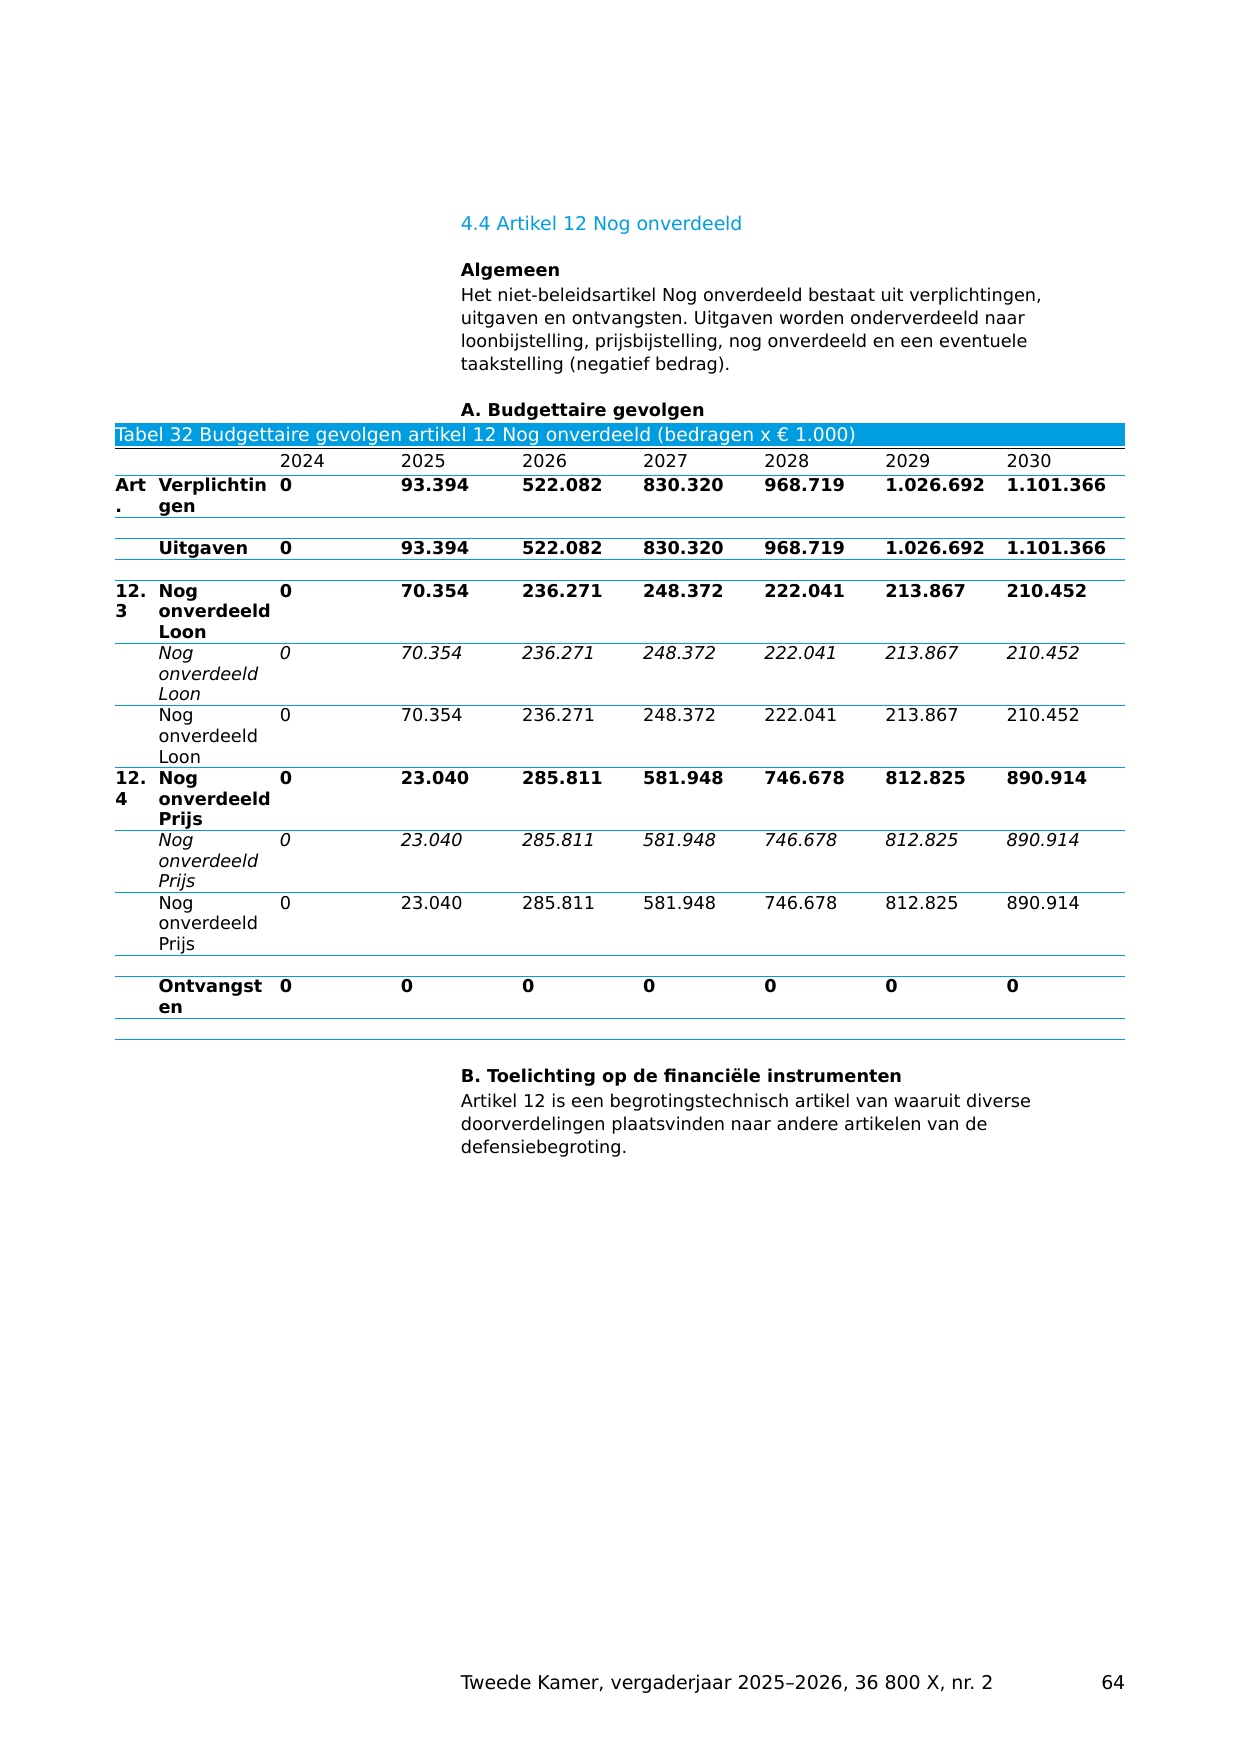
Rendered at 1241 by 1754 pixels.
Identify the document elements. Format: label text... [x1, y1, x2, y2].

table_cell [277, 560, 398, 580]
table_cell 2028 [761, 449, 882, 475]
table_cell 23.040 [398, 768, 519, 830]
table_cell 2025 [398, 449, 519, 475]
table_cell 213.867 [882, 706, 1003, 767]
table_cell Nog onverdeeld Loon [155, 581, 277, 642]
table_cell 0 [1004, 977, 1125, 1017]
table_cell 2024 [277, 449, 398, 475]
table_cell 746.678 [761, 831, 882, 892]
table_cell Nog onverdeeld Prijs [155, 831, 277, 892]
table_cell 213.867 [882, 644, 1003, 705]
table_cell 0 [640, 977, 761, 1017]
table_cell 2029 [882, 449, 1003, 475]
text A. Budgettaire gevolgen [461, 398, 1125, 421]
table_cell Nog onverdeeld Loon [155, 644, 277, 705]
table_cell 968.719 [761, 539, 882, 559]
table_cell [115, 1019, 155, 1038]
table_cell 968.719 [761, 476, 882, 517]
table_cell 0 [882, 977, 1003, 1017]
table_cell [155, 560, 277, 580]
table_cell 12.3 [115, 581, 155, 642]
table_cell 236.271 [519, 644, 640, 705]
table_cell 248.372 [640, 644, 761, 705]
table_cell 0 [277, 644, 398, 705]
table_cell 236.271 [519, 706, 640, 767]
table_cell [155, 956, 277, 976]
table_cell [398, 1019, 519, 1038]
table_cell 23.040 [398, 893, 519, 954]
table_cell 236.271 [519, 581, 640, 642]
table_cell [761, 1019, 882, 1038]
table_cell 0 [277, 768, 398, 830]
table_cell [640, 1019, 761, 1038]
table_cell Uitgaven [155, 539, 277, 559]
table_cell 0 [277, 893, 398, 954]
table_cell [882, 956, 1003, 976]
table_cell [519, 518, 640, 538]
table_cell 248.372 [640, 581, 761, 642]
table_cell 0 [277, 539, 398, 559]
table_cell [640, 518, 761, 538]
table_cell 70.354 [398, 581, 519, 642]
table_cell 0 [519, 977, 640, 1017]
table_cell [1004, 518, 1125, 538]
table_cell 2026 [519, 449, 640, 475]
table_cell 890.914 [1004, 831, 1125, 892]
table_cell [115, 449, 155, 475]
table_cell [398, 956, 519, 976]
table_cell 222.041 [761, 644, 882, 705]
table_cell 746.678 [761, 893, 882, 954]
table_cell 222.041 [761, 706, 882, 767]
table_cell 890.914 [1004, 893, 1125, 954]
table_cell 1.026.692 [882, 476, 1003, 517]
table_cell 581.948 [640, 831, 761, 892]
text Algemeen [461, 258, 1125, 281]
table_cell [115, 893, 155, 954]
text B. Toelichting op de financiële instrumenten [461, 1064, 1125, 1087]
table_cell 93.394 [398, 476, 519, 517]
table_cell [155, 518, 277, 538]
table_cell 2027 [640, 449, 761, 475]
table_cell 210.452 [1004, 581, 1125, 642]
table_cell 0 [398, 977, 519, 1017]
table_cell 2030 [1004, 449, 1125, 475]
table_cell [277, 1019, 398, 1038]
table_cell 70.354 [398, 706, 519, 767]
table_cell Ontvangsten [155, 977, 277, 1017]
table_cell 0 [277, 706, 398, 767]
table_cell [519, 560, 640, 580]
table_cell [115, 518, 155, 538]
table_cell 93.394 [398, 539, 519, 559]
table_cell [882, 1019, 1003, 1038]
table_cell 213.867 [882, 581, 1003, 642]
table_cell 812.825 [882, 831, 1003, 892]
table_cell [277, 956, 398, 976]
table_cell [1004, 1019, 1125, 1038]
table_cell 890.914 [1004, 768, 1125, 830]
table_cell 812.825 [882, 893, 1003, 954]
table_cell Nog onverdeeld Loon [155, 706, 277, 767]
text Artikel 12 is een begrotingstechnisch artikel van waaruit diverse doorverdelingen plaatsvinden naar andere artikelen van de defensiebegroting. [461, 1089, 1125, 1158]
table_cell [761, 560, 882, 580]
table_cell 23.040 [398, 831, 519, 892]
table_cell 285.811 [519, 893, 640, 954]
table_cell 210.452 [1004, 644, 1125, 705]
table_cell 522.082 [519, 539, 640, 559]
table_cell Nog onverdeeld Prijs [155, 768, 277, 830]
table_cell 210.452 [1004, 706, 1125, 767]
table_cell 12.4 [115, 768, 155, 830]
table_cell [115, 706, 155, 767]
table_cell 581.948 [640, 893, 761, 954]
table_cell Art. [115, 476, 155, 517]
table_cell [115, 977, 155, 1017]
table_cell 830.320 [640, 476, 761, 517]
table_cell [519, 1019, 640, 1038]
table_cell [761, 518, 882, 538]
title 4.4 Artikel 12 Nog onverdeeld [461, 213, 1125, 235]
table_cell [115, 560, 155, 580]
table_cell 0 [277, 476, 398, 517]
table_cell [519, 956, 640, 976]
table_cell [1004, 956, 1125, 976]
table_cell 285.811 [519, 831, 640, 892]
text Het niet-beleidsartikel Nog onverdeeld bestaat uit verplichtingen, uitgaven en ontvangsten. Uitgaven worden onderverdeeld naar loonbijstelling, prijsbijstelling, nog onverdeeld en een eventuele taakstelling (negatief bedrag). [461, 283, 1125, 375]
table_cell Verplichtingen [155, 476, 277, 517]
table_cell 222.041 [761, 581, 882, 642]
table_cell 522.082 [519, 476, 640, 517]
table_cell [882, 560, 1003, 580]
table_cell [115, 831, 155, 892]
table_cell [115, 539, 155, 559]
table_cell 830.320 [640, 539, 761, 559]
table_cell [155, 449, 277, 475]
table_cell 0 [277, 831, 398, 892]
table_cell 248.372 [640, 706, 761, 767]
table_cell Nog onverdeeld Prijs [155, 893, 277, 954]
table_cell [761, 956, 882, 976]
table_cell [398, 518, 519, 538]
table_cell [882, 518, 1003, 538]
table_cell 0 [277, 581, 398, 642]
table_cell 285.811 [519, 768, 640, 830]
table_cell [398, 560, 519, 580]
table_cell [115, 956, 155, 976]
table_cell 812.825 [882, 768, 1003, 830]
table_cell 581.948 [640, 768, 761, 830]
table_cell 1.101.366 [1004, 539, 1125, 559]
table_cell 1.101.366 [1004, 476, 1125, 517]
table_cell [277, 518, 398, 538]
table_cell [640, 560, 761, 580]
table_cell 0 [277, 977, 398, 1017]
table_cell 746.678 [761, 768, 882, 830]
table_cell [1004, 560, 1125, 580]
table_cell 0 [761, 977, 882, 1017]
table_cell [155, 1019, 277, 1038]
table_cell 1.026.692 [882, 539, 1003, 559]
table_cell [640, 956, 761, 976]
table_cell 70.354 [398, 644, 519, 705]
table_cell [115, 644, 155, 705]
